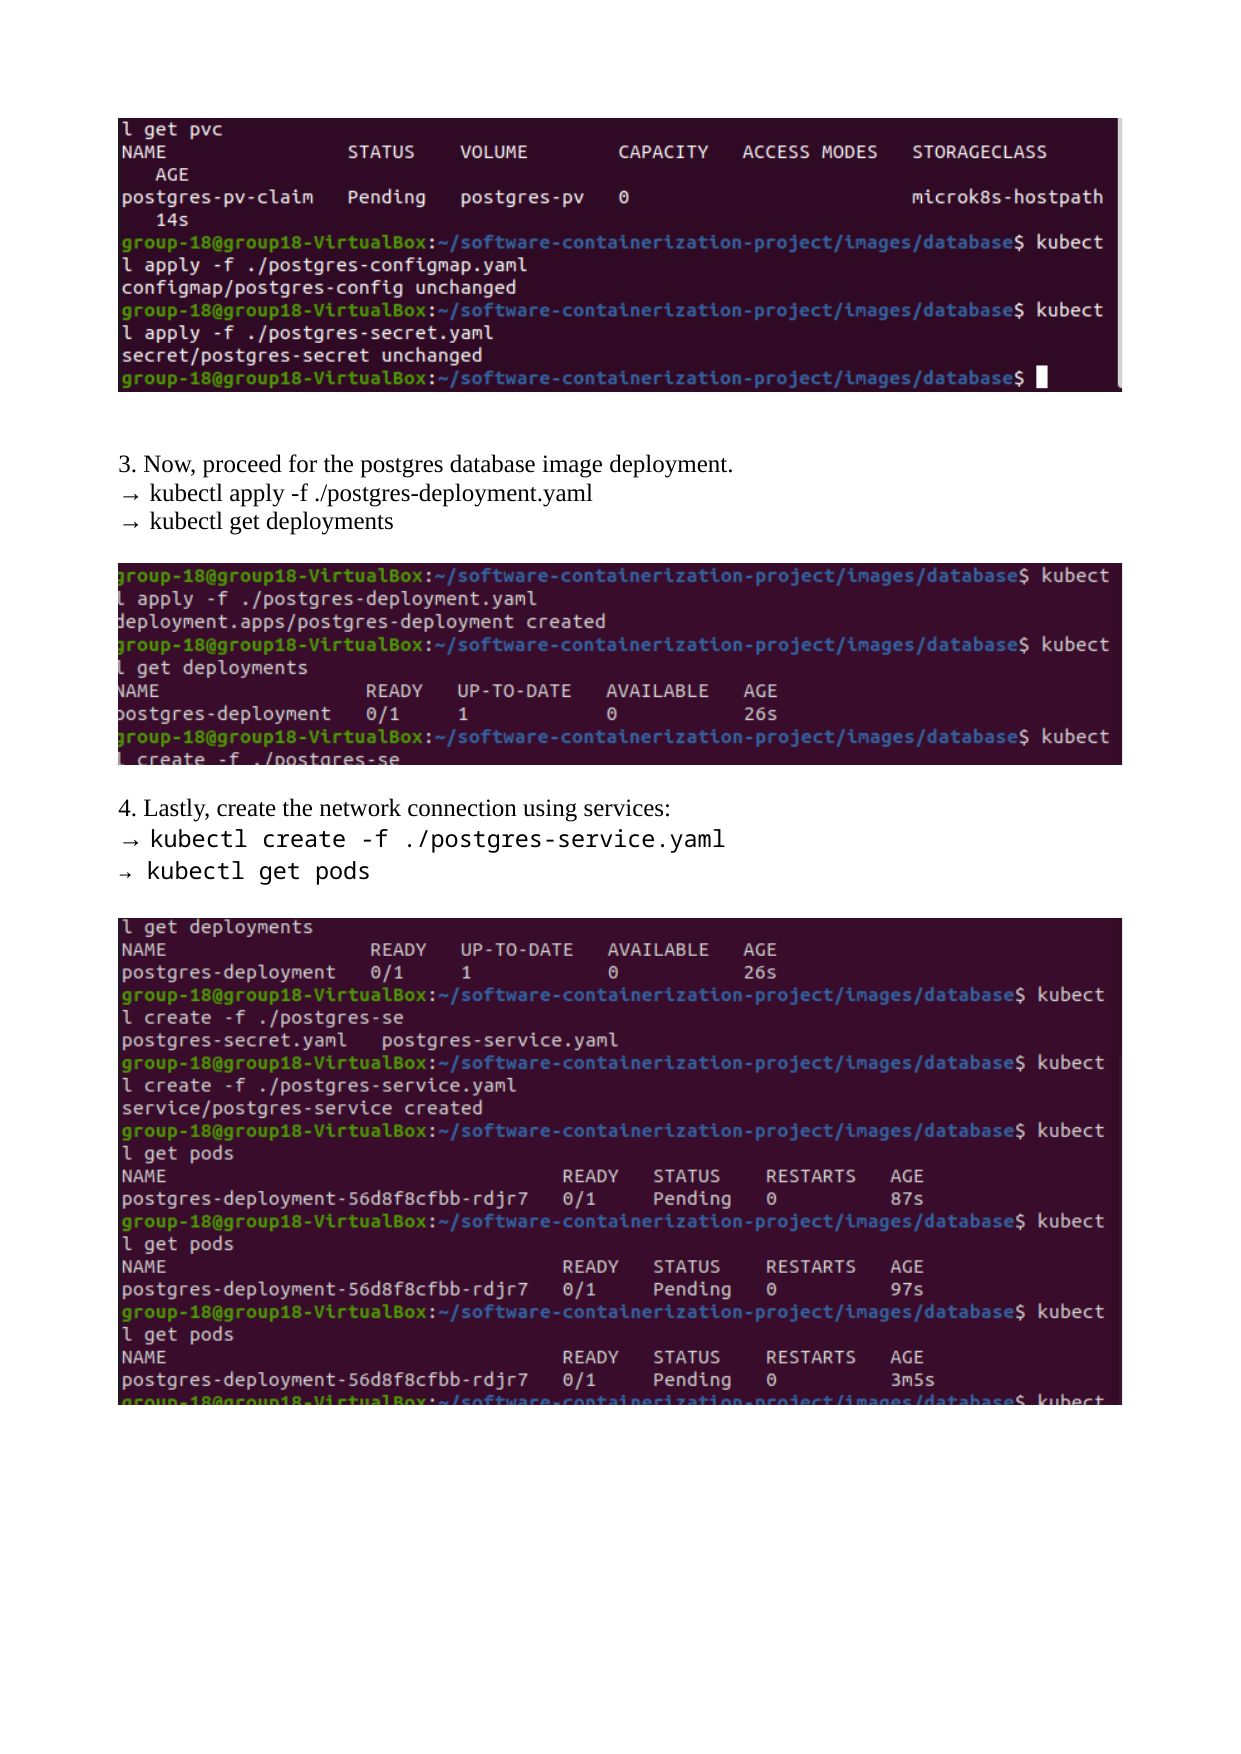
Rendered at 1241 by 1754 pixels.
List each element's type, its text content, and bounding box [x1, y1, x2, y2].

picture [118, 563, 1123, 765]
picture [118, 918, 1123, 1405]
text → kubectl create -f ./postgres-service.yaml [118, 822, 1122, 854]
text 3. Now, proceed for the postgres database image deployment. [118, 449, 1122, 478]
text 4. Lastly, create the network connection using services: [118, 793, 1122, 822]
text → kubectl get pods [118, 854, 1122, 886]
text → kubectl apply -f ./postgres-deployment.yaml [118, 478, 1122, 506]
picture [118, 118, 1123, 392]
text → kubectl get deployments [118, 506, 1122, 535]
